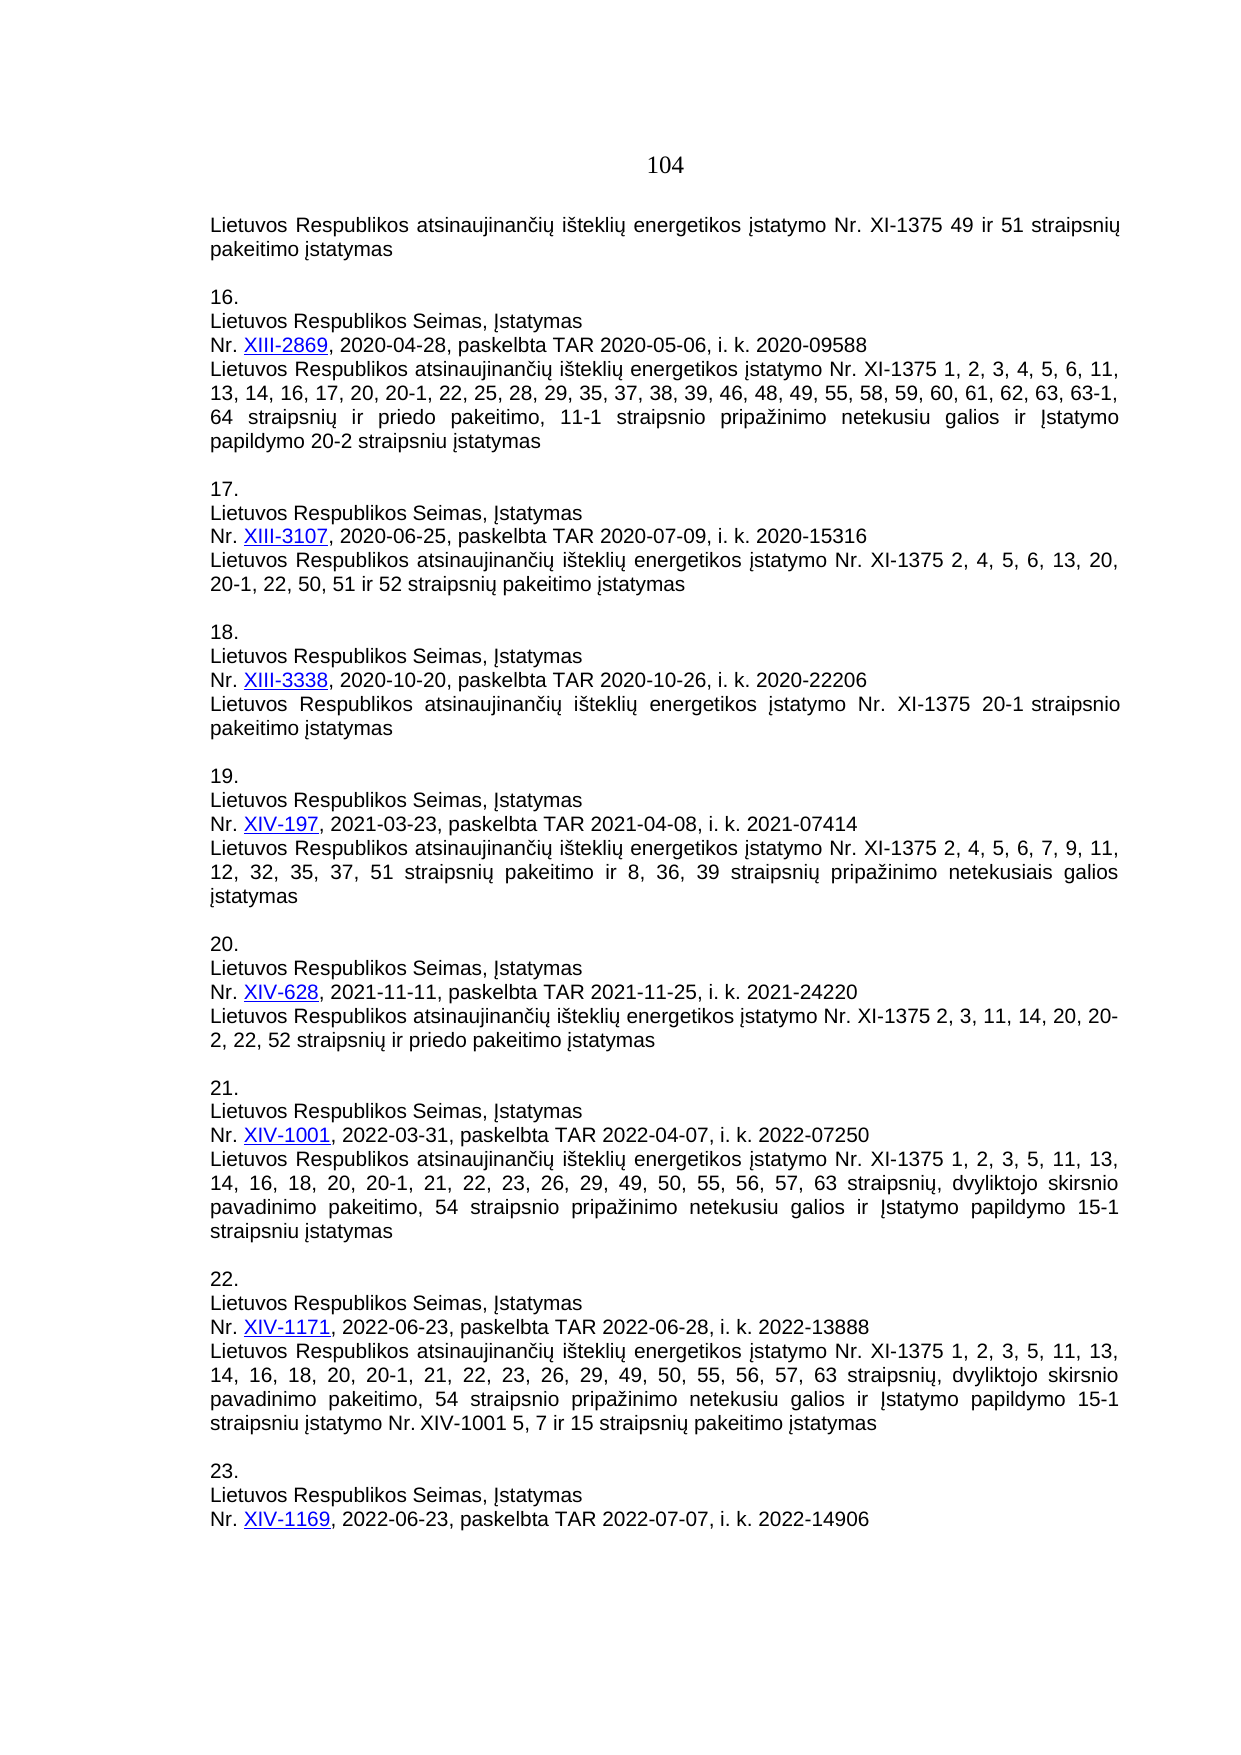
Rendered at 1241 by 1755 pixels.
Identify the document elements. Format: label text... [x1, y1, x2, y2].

text 17. [210, 476, 1120, 500]
text Nr. XIV-1169, 2022-06-23, paskelbta TAR 2022-07-07, i. k. 2022-14906 [210, 1507, 1120, 1531]
text 18. [210, 620, 1120, 644]
text Lietuvos Respublikos Seimas, Įstatymas [210, 788, 1120, 812]
text Nr. XIV-197, 2021-03-23, paskelbta TAR 2021-04-08, i. k. 2021-07414 [210, 812, 1120, 836]
text Lietuvos Respublikos atsinaujinančių išteklių energetikos įstatymo Nr. XI-1375 20-1 straipsnio pakeitimo įstatymas [210, 692, 1120, 740]
text Nr. XIII-3107, 2020-06-25, paskelbta TAR 2020-07-09, i. k. 2020-15316 [210, 524, 1120, 548]
text 23. [210, 1459, 1120, 1483]
text 19. [210, 764, 1120, 788]
text Lietuvos Respublikos atsinaujinančių išteklių energetikos įstatymo Nr. XI-1375 2, 3, 11, 14, 20, 20-2, 22, 52 straipsnių ir priedo pakeitimo įstatymas [210, 1003, 1120, 1051]
text Lietuvos Respublikos atsinaujinančių išteklių energetikos įstatymo Nr. XI-1375 1, 2, 3, 5, 11, 13, 14, 16, 18, 20, 20-1, 21, 22, 23, 26, 29, 49, 50, 55, 56, 57, 63 straipsnių, dvyliktojo skirsnio pavadinimo pakeitimo, 54 straipsnio pripažinimo netekusiu galios ir Įstatymo papildymo 15-1 straipsniu įstatymo Nr. XIV-1001 5, 7 ir 15 straipsnių pakeitimo įstatymas [210, 1339, 1120, 1435]
text Lietuvos Respublikos atsinaujinančių išteklių energetikos įstatymo Nr. XI-1375 1, 2, 3, 5, 11, 13, 14, 16, 18, 20, 20-1, 21, 22, 23, 26, 29, 49, 50, 55, 56, 57, 63 straipsnių, dvyliktojo skirsnio pavadinimo pakeitimo, 54 straipsnio pripažinimo netekusiu galios ir Įstatymo papildymo 15-1 straipsniu įstatymas [210, 1147, 1120, 1243]
text Lietuvos Respublikos Seimas, Įstatymas [210, 500, 1120, 524]
text Lietuvos Respublikos Seimas, Įstatymas [210, 309, 1120, 333]
text Lietuvos Respublikos atsinaujinančių išteklių energetikos įstatymo Nr. XI-1375 2, 4, 5, 6, 7, 9, 11, 12, 32, 35, 37, 51 straipsnių pakeitimo ir 8, 36, 39 straipsnių pripažinimo netekusiais galios įstatymas [210, 836, 1120, 908]
text Lietuvos Respublikos Seimas, Įstatymas [210, 1291, 1120, 1315]
text Nr. XIV-1001, 2022-03-31, paskelbta TAR 2022-04-07, i. k. 2022-07250 [210, 1123, 1120, 1147]
text 16. [210, 285, 1120, 309]
text Nr. XIV-1171, 2022-06-23, paskelbta TAR 2022-06-28, i. k. 2022-13888 [210, 1315, 1120, 1339]
text Nr. XIV-628, 2021-11-11, paskelbta TAR 2021-11-25, i. k. 2021-24220 [210, 979, 1120, 1003]
text Lietuvos Respublikos Seimas, Įstatymas [210, 956, 1120, 979]
text Lietuvos Respublikos Seimas, Įstatymas [210, 1099, 1120, 1123]
text Nr. XIII-3338, 2020-10-20, paskelbta TAR 2020-10-26, i. k. 2020-22206 [210, 668, 1120, 692]
text 20. [210, 932, 1120, 956]
text Nr. XIII-2869, 2020-04-28, paskelbta TAR 2020-05-06, i. k. 2020-09588 [210, 333, 1120, 357]
text Lietuvos Respublikos atsinaujinančių išteklių energetikos įstatymo Nr. XI-1375 1, 2, 3, 4, 5, 6, 11, 13, 14, 16, 17, 20, 20-1, 22, 25, 28, 29, 35, 37, 38, 39, 46, 48, 49, 55, 58, 59, 60, 61, 62, 63, 63-1, 64 straipsnių ir priedo pakeitimo, 11-1 straipsnio pripažinimo netekusiu galios ir Įstatymo papildymo 20-2 straipsniu įstatymas [210, 357, 1120, 452]
text 21. [210, 1075, 1120, 1099]
text Lietuvos Respublikos Seimas, Įstatymas [210, 644, 1120, 668]
text Lietuvos Respublikos atsinaujinančių išteklių energetikos įstatymo Nr. XI-1375 49 ir 51 straipsnių pakeitimo įstatymas [210, 213, 1120, 261]
text Lietuvos Respublikos atsinaujinančių išteklių energetikos įstatymo Nr. XI-1375 2, 4, 5, 6, 13, 20, 20-1, 22, 50, 51 ir 52 straipsnių pakeitimo įstatymas [210, 548, 1120, 596]
text Lietuvos Respublikos Seimas, Įstatymas [210, 1483, 1120, 1507]
text 22. [210, 1267, 1120, 1291]
